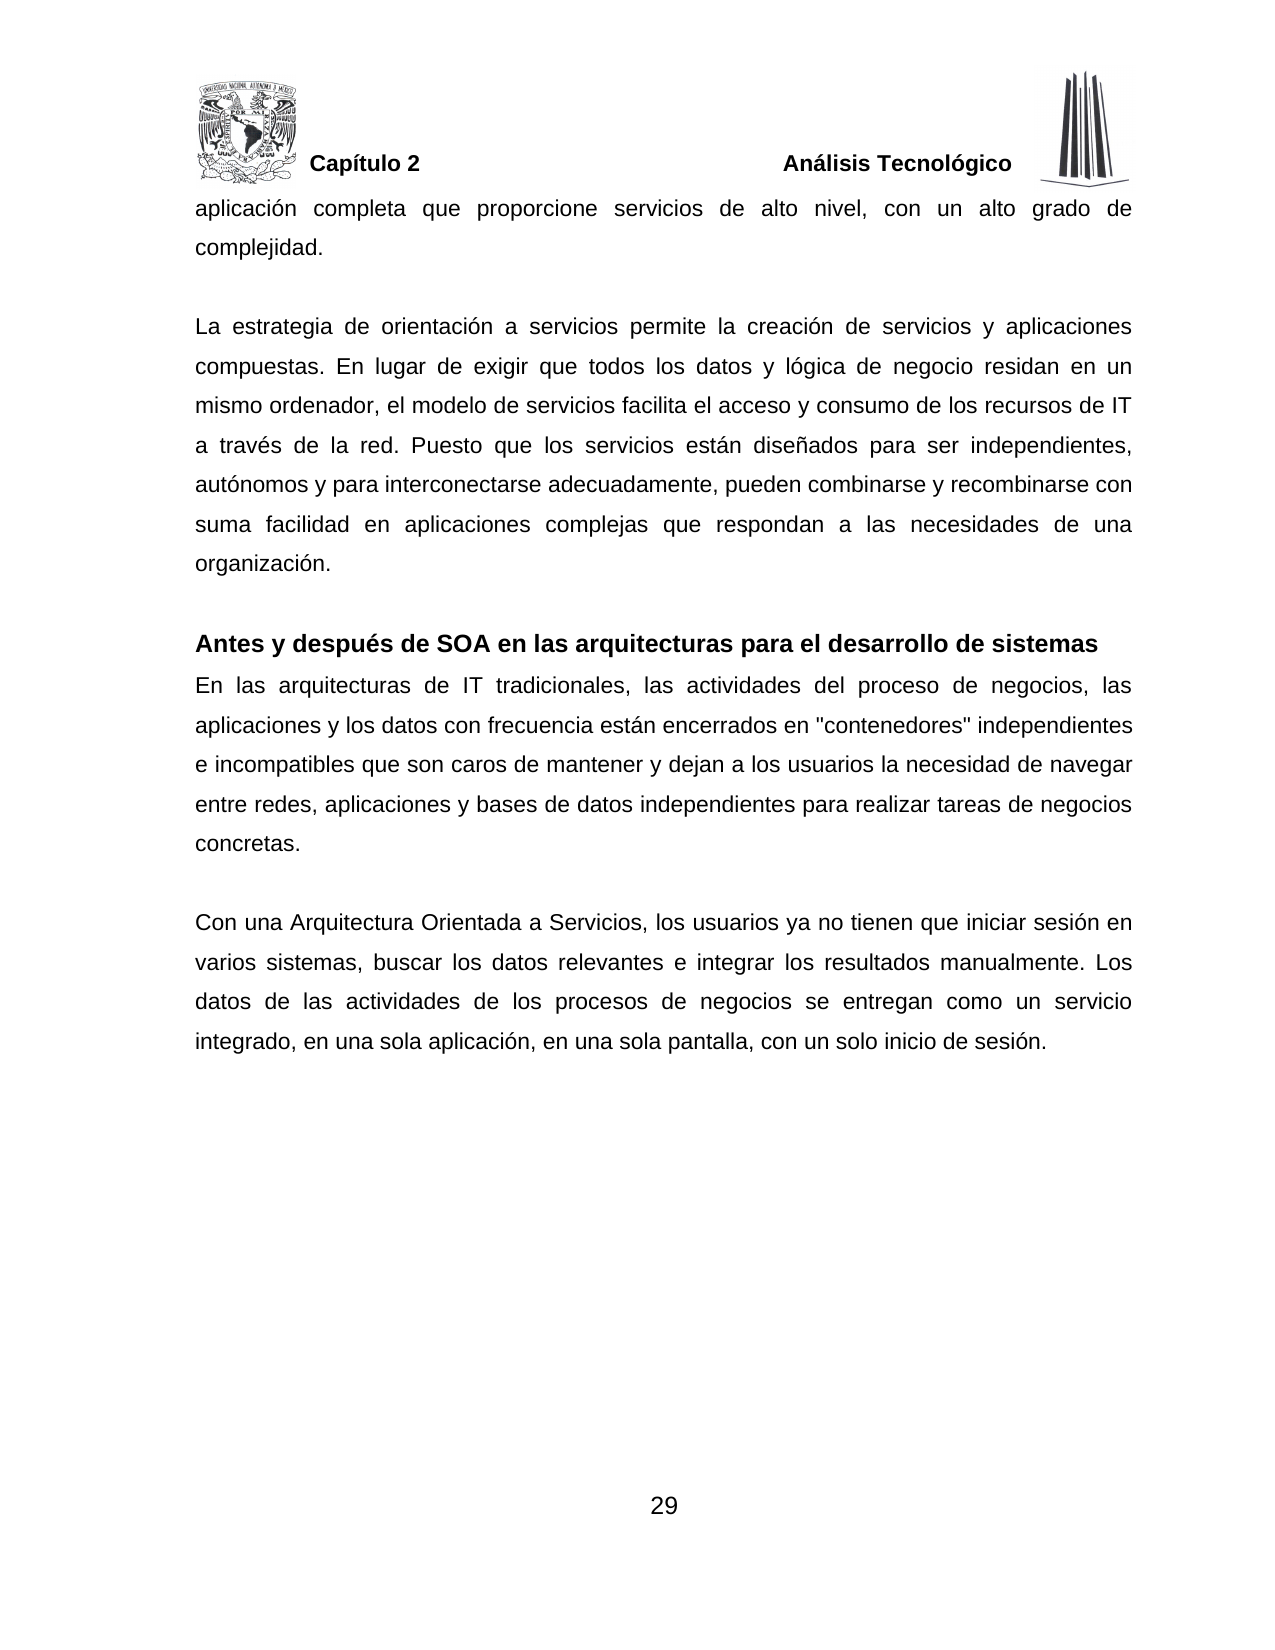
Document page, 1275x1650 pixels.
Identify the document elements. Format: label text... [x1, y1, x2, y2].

text En las arquitecturas de IT tradicionales, las actividades del proceso de negocios, las aplicaciones y los datos con frecuencia están encerrados en "contenedores" independientes e incompatibles que son caros de mantener y dejan a los usuarios la necesidad de navegar entre redes, aplicaciones y bases de datos independientes para realizar tareas de negocios concretas. [195, 672, 1133, 857]
text Con una Arquitectura Orientada a Servicios, los usuarios ya no tienen que iniciar sesión en varios sistemas, buscar los datos relevantes e integrar los resultados manualmente. Los datos de las actividades de los procesos de negocios se entregan como un servicio integrado, en una sola aplicación, en una sola pantalla, con un solo inicio de sesión. [195, 909, 1133, 1054]
text La estrategia de orientación a servicios permite la creación de servicios y aplicaciones compuestas. En lugar de exigir que todos los datos y lógica de negocio residan en un mismo ordenador, el modelo de servicios facilita el acceso y consumo de los recursos de IT a través de la red. Puesto que los servicios están diseñados para ser independientes, autónomos y para interconectarse adecuadamente, pueden combinarse y recombinarse con suma facilidad en aplicaciones complejas que respondan a las necesidades de una organización. [195, 313, 1133, 577]
text Antes y después de SOA en las arquitecturas para el desarrollo de sistemas [195, 629, 1133, 658]
picture [1034, 65, 1136, 193]
text aplicación completa que proporcione servicios de alto nivel, con un alto grado de complejidad. [195, 195, 1133, 261]
